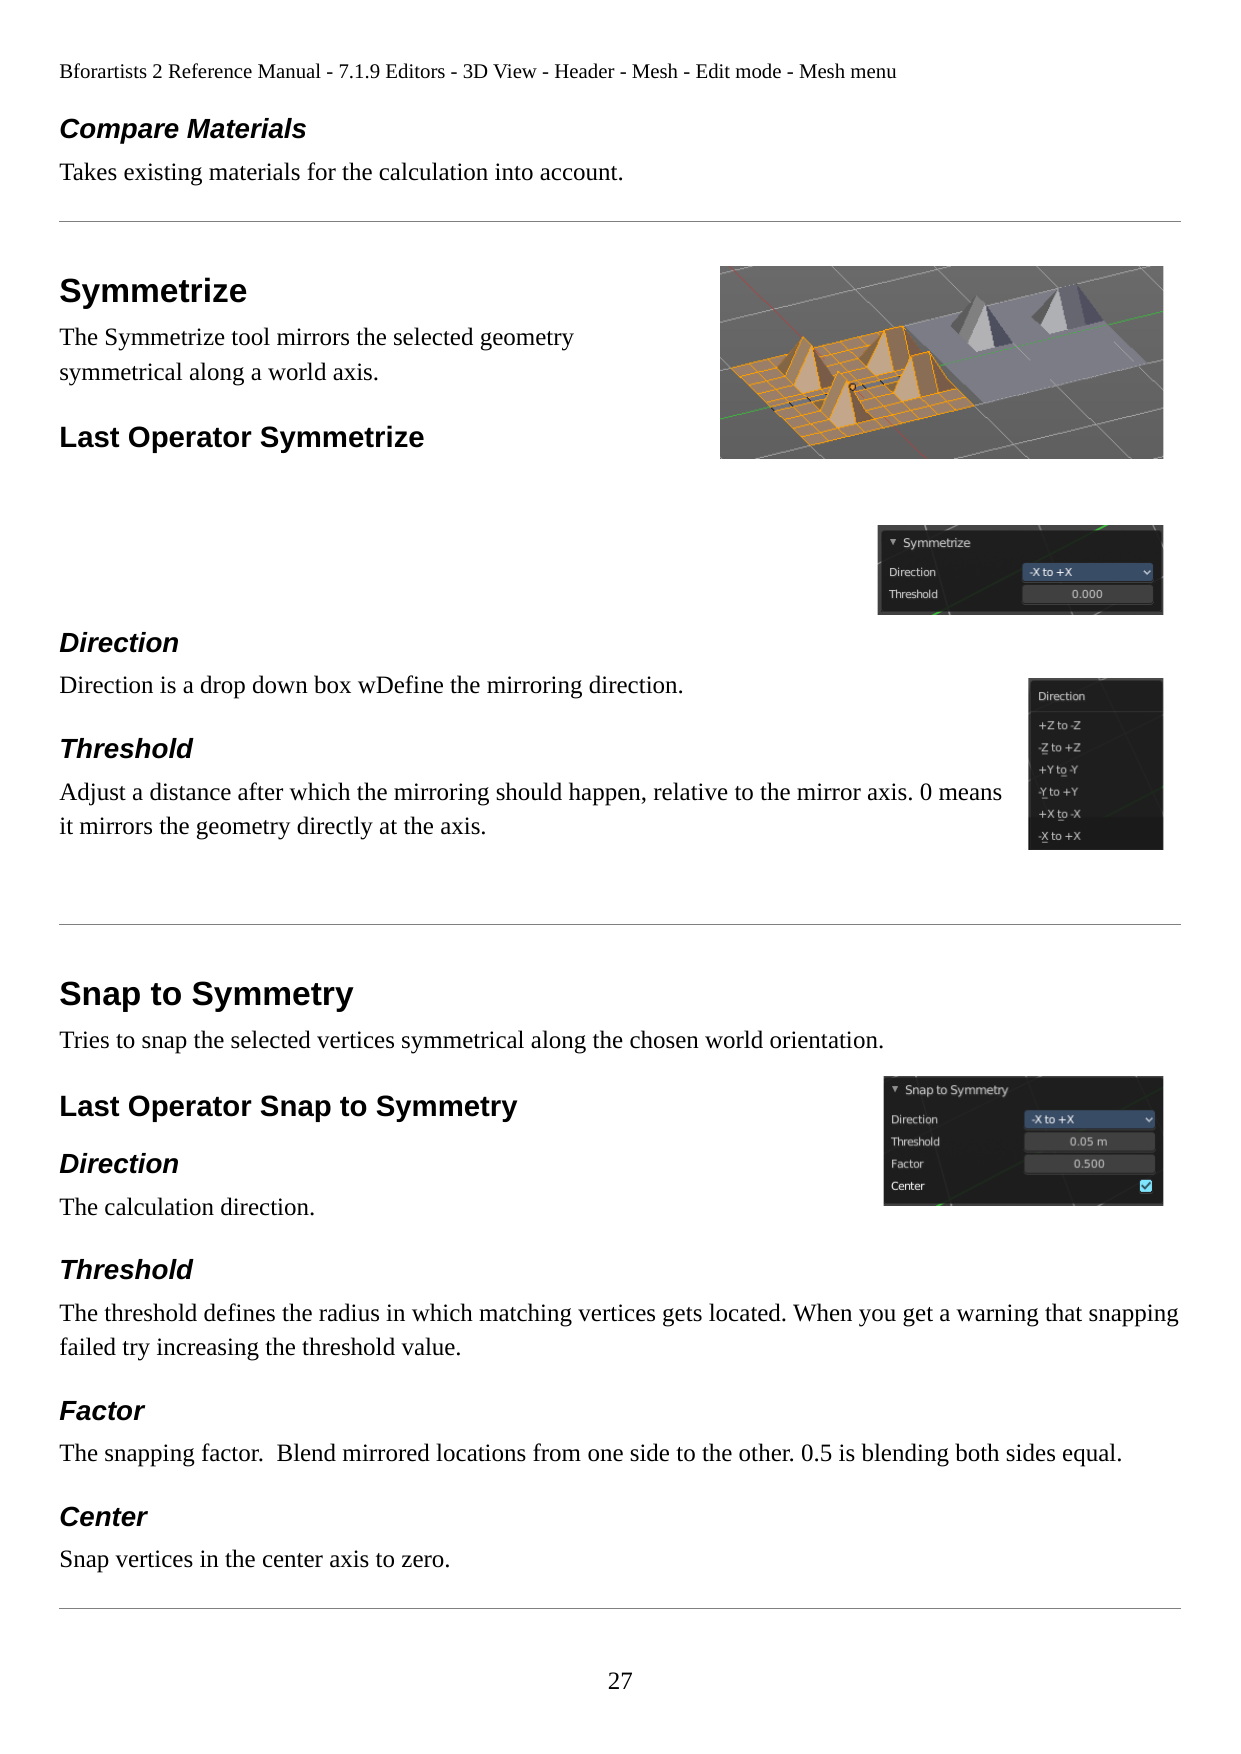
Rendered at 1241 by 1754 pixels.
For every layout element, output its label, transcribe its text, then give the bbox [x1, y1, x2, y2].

subtitle Threshold [59, 732, 1028, 764]
subtitle Symmetrize [59, 271, 720, 310]
text The Symmetrize tool mirrors the selected geometry symmetrical along a world axis. [59, 322, 720, 385]
subtitle [1164, 420, 1181, 454]
text The threshold defines the radius in which matching vertices gets located. When you get a warning that snapping failed try increasing the threshold value. [59, 1298, 1181, 1361]
text Direction is a drop down box wDefine the mirroring direction. [59, 671, 1181, 699]
subtitle Threshold [59, 1254, 1181, 1286]
subtitle [1164, 732, 1181, 764]
picture [883, 1076, 1164, 1206]
subtitle Compare Materials [59, 113, 1181, 144]
subtitle [1164, 1148, 1181, 1179]
subtitle Direction [59, 1148, 883, 1179]
text Adjust a distance after which the mirroring should happen, relative to the mirror axis. 0 means it mirrors the geometry directly at the axis. [59, 777, 1028, 840]
subtitle Factor [59, 1394, 1181, 1426]
text Snap vertices in the center axis to zero. [59, 1544, 1181, 1573]
subtitle Last Operator Snap to Symmetry [59, 1089, 883, 1123]
picture [1028, 678, 1164, 850]
picture [877, 525, 1164, 615]
subtitle Snap to Symmetry [59, 974, 1181, 1013]
text Takes existing materials for the calculation into account. [59, 157, 1181, 186]
text The calculation direction. [59, 1192, 1181, 1221]
subtitle Direction [59, 626, 1181, 658]
text Tries to snap the selected vertices symmetrical along the chosen world orientation. [59, 1025, 1181, 1054]
subtitle Center [59, 1500, 1181, 1532]
text The snapping factor. Blend mirrored locations from one side to the other. 0.5 is blending both sides equal. [59, 1438, 1181, 1467]
subtitle Last Operator Symmetrize [59, 420, 720, 454]
subtitle [1164, 271, 1181, 310]
picture [720, 266, 1164, 459]
